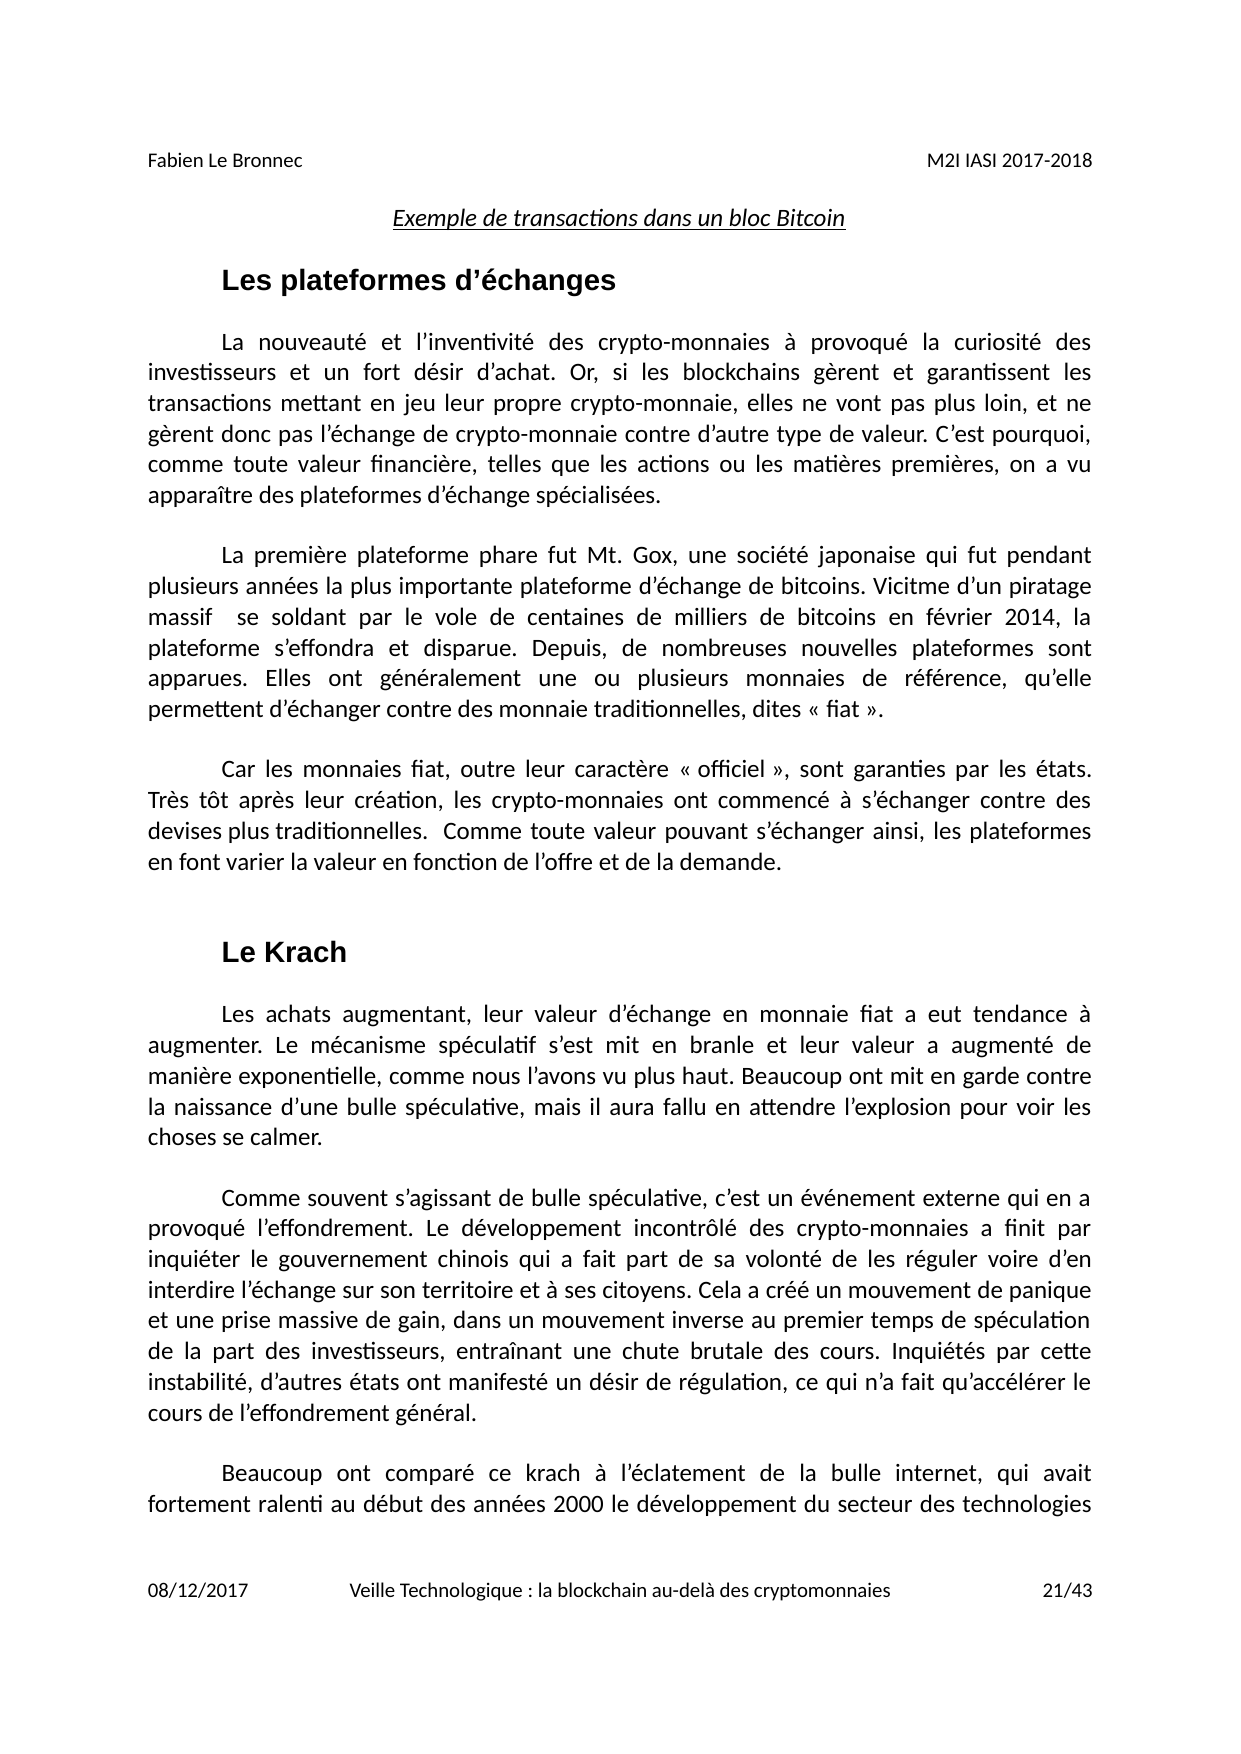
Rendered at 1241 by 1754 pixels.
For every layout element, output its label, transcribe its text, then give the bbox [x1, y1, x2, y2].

text Comme souvent s’agissant de bulle spéculative, c’est un événement externe qui en a provoqué l’effondrement. Le développement incontrôlé des crypto-monnaies a finit par inquiéter le gouvernement chinois qui a fait part de sa volonté de les réguler voire d’en interdire l’échange sur son territoire et à ses citoyens. Cela a créé un mouvement de panique et une prise massive de gain, dans un mouvement inverse au premier temps de spéculation de la part des investisseurs, entraînant une chute brutale des cours. Inquiétés par cette instabilité, d’autres états ont manifesté un désir de régulation, ce qui n’a fait qu’accélérer le cours de l’effondrement général. [148, 1182, 1093, 1427]
text La nouveauté et l’inventivité des crypto-monnaies à provoqué la curiosité des investisseurs et un fort désir d’achat. Or, si les blockchains gèrent et garantissent les transactions mettant en jeu leur propre crypto-monnaie, elles ne vont pas plus loin, et ne gèrent donc pas l’échange de crypto-monnaie contre d’autre type de valeur. C’est pourquoi, comme toute valeur financière, telles que les actions ou les matières premières, on a vu apparaître des plateformes d’échange spécialisées. [148, 326, 1093, 510]
text Beaucoup ont comparé ce krach à l’éclatement de la bulle internet, qui avait fortement ralenti au début des années 2000 le développement du secteur des technologies [148, 1457, 1093, 1518]
text La première plateforme phare fut Mt. Gox, une société japonaise qui fut pendant plusieurs années la plus importante plateforme d’échange de bitcoins. Vicitme d’un piratage massif se soldant par le vole de centaines de milliers de bitcoins en février 2014, la plateforme s’effondra et disparue. Depuis, de nombreuses nouvelles plateformes sont apparues. Elles ont généralement une ou plusieurs monnaies de référence, qu’elle permettent d’échanger contre des monnaie traditionnelles, dites « fiat ». [148, 539, 1093, 724]
subtitle Le Krach [148, 935, 1093, 969]
text Car les monnaies fiat, outre leur caractère « officiel », sont garanties par les états. Très tôt après leur création, les crypto-monnaies ont commencé à s’échanger contre des devises plus traditionnelles. Comme toute valeur pouvant s’échanger ainsi, les plateformes en font varier la valeur en fonction de l’offre et de la demande. [148, 753, 1093, 876]
text Exemple de transactions dans un bloc Bitcoin [148, 202, 1093, 233]
subtitle Les plateformes d’échanges [148, 262, 1093, 296]
text Les achats augmentant, leur valeur d’échange en monnaie fiat a eut tendance à augmenter. Le mécanisme spéculatif s’est mit en branle et leur valeur a augmenté de manière exponentielle, comme nous l’avons vu plus haut. Beaucoup ont mit en garde contre la naissance d’une bulle spéculative, mais il aura fallu en attendre l’explosion pour voir les choses se calmer. [148, 998, 1093, 1152]
